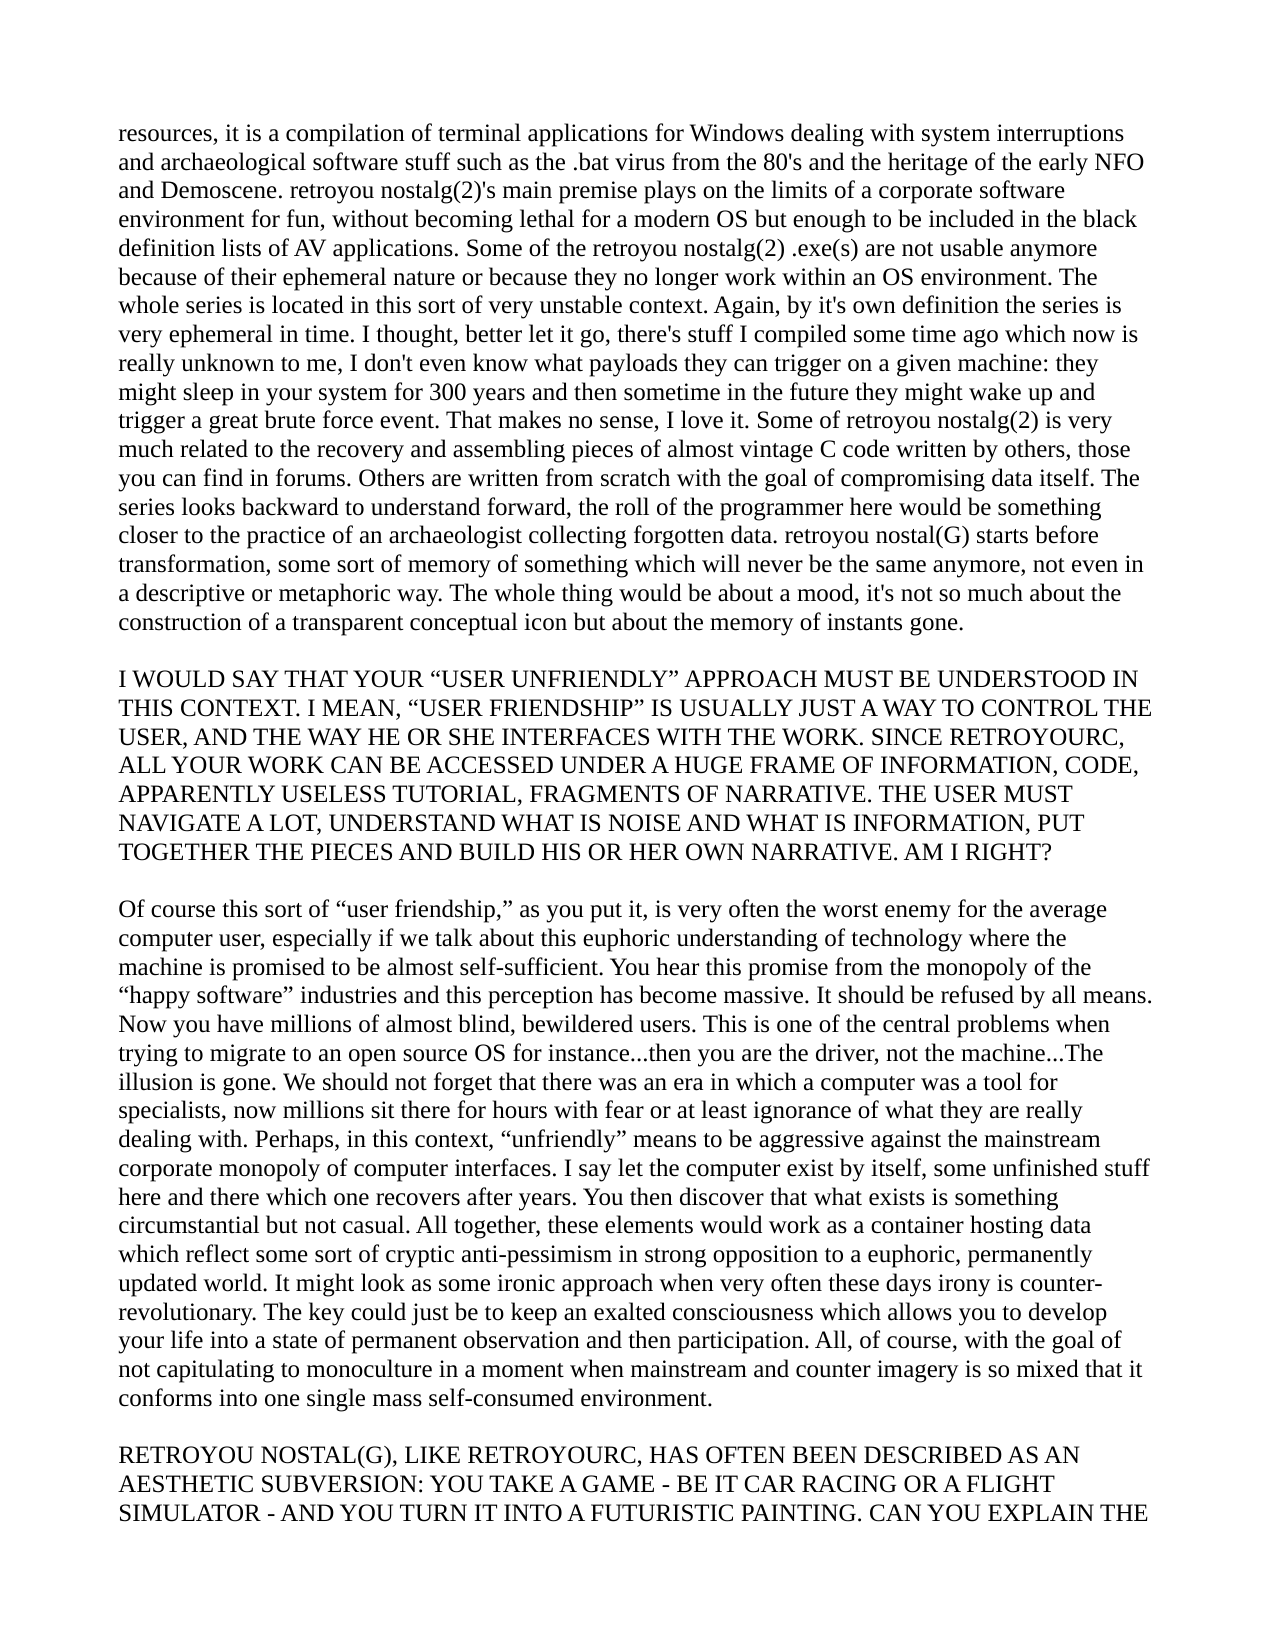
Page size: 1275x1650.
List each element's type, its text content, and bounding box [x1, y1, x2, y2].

text I WOULD SAY THAT YOUR “USER UNFRIENDLY” APPROACH MUST BE UNDERSTOOD IN THIS CONTEXT. I MEAN, “USER FRIENDSHIP” IS USUALLY JUST A WAY TO CONTROL THE USER, AND THE WAY HE OR SHE INTERFACES WITH THE WORK. SINCE RETROYOURC, ALL YOUR WORK CAN BE ACCESSED UNDER A HUGE FRAME OF INFORMATION, CODE, APPARENTLY USELESS TUTORIAL, FRAGMENTS OF NARRATIVE. THE USER MUST NAVIGATE A LOT, UNDERSTAND WHAT IS NOISE AND WHAT IS INFORMATION, PUT TOGETHER THE PIECES AND BUILD HIS OR HER OWN NARRATIVE. AM I RIGHT? [118, 664, 1157, 866]
text Of course this sort of “user friendship,” as you put it, is very often the worst enemy for the average computer user, especially if we talk about this euphoric understanding of technology where the machine is promised to be almost self-sufficient. You hear this promise from the monopoly of the “happy software” industries and this perception has become massive. It should be refused by all means. Now you have millions of almost blind, bewildered users. This is one of the central problems when trying to migrate to an open source OS for instance...then you are the driver, not the machine...The illusion is gone. We should not forget that there was an era in which a computer was a tool for specialists, now millions sit there for hours with fear or at least ignorance of what they are really dealing with. Perhaps, in this context, “unfriendly” means to be aggressive against the mainstream corporate monopoly of computer interfaces. I say let the computer exist by itself, some unfinished stuff here and there which one recovers after years. You then discover that what exists is something circumstantial but not casual. All together, these elements would work as a container hosting data which reflect some sort of cryptic anti-pessimism in strong opposition to a euphoric, permanently updated world. It might look as some ironic approach when very often these days irony is counter-revolutionary. The key could just be to keep an exalted consciousness which allows you to develop your life into a state of permanent observation and then participation. All, of course, with the goal of not capitulating to monoculture in a moment when mainstream and counter imagery is so mixed that it conforms into one single mass self-consumed environment. [118, 894, 1157, 1412]
text resources, it is a compilation of terminal applications for Windows dealing with system interruptions and archaeological software stuff such as the .bat virus from the 80's and the heritage of the early NFO and Demoscene. retroyou nostalg(2)'s main premise plays on the limits of a corporate software environment for fun, without becoming lethal for a modern OS but enough to be included in the black definition lists of AV applications. Some of the retroyou nostalg(2) .exe(s) are not usable anymore because of their ephemeral nature or because they no longer work within an OS environment. The whole series is located in this sort of very unstable context. Again, by it's own definition the series is very ephemeral in time. I thought, better let it go, there's stuff I compiled some time ago which now is really unknown to me, I don't even know what payloads they can trigger on a given machine: they might sleep in your system for 300 years and then sometime in the future they might wake up and trigger a great brute force event. That makes no sense, I love it. Some of retroyou nostalg(2) is very much related to the recovery and assembling pieces of almost vintage C code written by others, those you can find in forums. Others are written from scratch with the goal of compromising data itself. The series looks backward to understand forward, the roll of the programmer here would be something closer to the practice of an archaeologist collecting forgotten data. retroyou nostal(G) starts before transformation, some sort of memory of something which will never be the same anymore, not even in a descriptive or metaphoric way. The whole thing would be about a mood, it's not so much about the construction of a transparent conceptual icon but about the memory of instants gone. [118, 118, 1157, 636]
text RETROYOU NOSTAL(G), LIKE RETROYOURC, HAS OFTEN BEEN DESCRIBED AS AN AESTHETIC SUBVERSION: YOU TAKE A GAME - BE IT CAR RACING OR A FLIGHT SIMULATOR - AND YOU TURN IT INTO A FUTURISTIC PAINTING. CAN YOU EXPLAIN THE [118, 1441, 1157, 1527]
